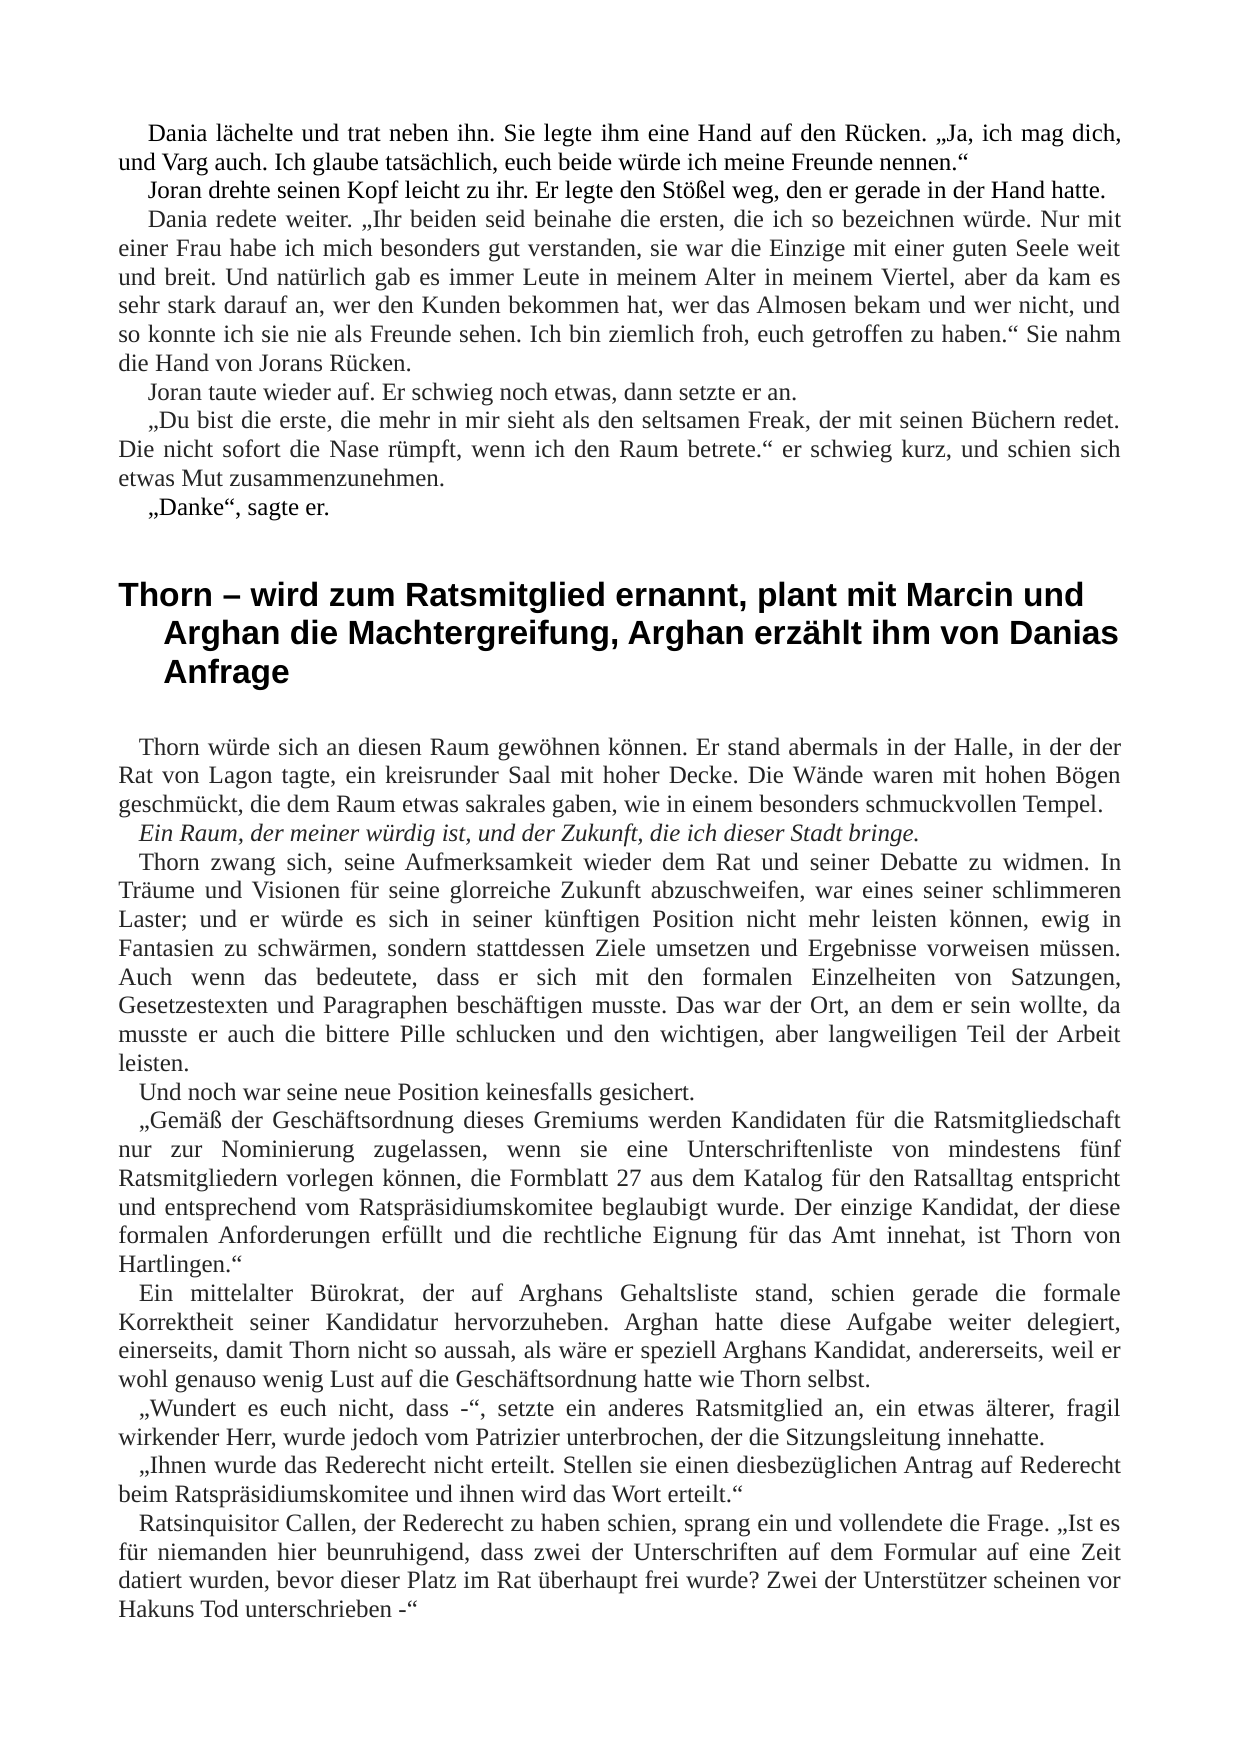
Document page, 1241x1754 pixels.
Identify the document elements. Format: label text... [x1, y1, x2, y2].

text Dania lächelte und trat neben ihn. Sie legte ihm eine Hand auf den Rücken. „Ja, ich mag dich, und Varg auch. Ich glaube tatsächlich, euch beide würde ich meine Freunde nennen.“ [118, 118, 1122, 176]
text Thorn zwang sich, seine Aufmerksamkeit wieder dem Rat und seiner Debatte zu widmen. In Träume und Visionen für seine glorreiche Zukunft abzuschweifen, war eines seiner schlimmeren Laster; und er würde es sich in seiner künftigen Position nicht mehr leisten können, ewig in Fantasien zu schwärmen, sondern stattdessen Ziele umsetzen und Ergebnisse vorweisen müssen. Auch wenn das bedeutete, dass er sich mit den formalen Einzelheiten von Satzungen, Gesetzestexten und Paragraphen beschäftigen musste. Das war der Ort, an dem er sein wollte, da musste er auch die bittere Pille schlucken und den wichtigen, aber langweiligen Teil der Arbeit leisten. [118, 847, 1122, 1077]
text Ratsinquisitor Callen, der Rederecht zu haben schien, sprang ein und vollendete die Frage. „Ist es für niemanden hier beunruhigend, dass zwei der Unterschriften auf dem Formular auf eine Zeit datiert wurden, bevor dieser Platz im Rat überhaupt frei wurde? Zwei der Unterstützer scheinen vor Hakuns Tod unterschrieben -“ [118, 1508, 1122, 1623]
text „Ihnen wurde das Rederecht nicht erteilt. Stellen sie einen diesbezüglichen Antrag auf Rederecht beim Ratspräsidiumskomitee und ihnen wird das Wort erteilt.“ [118, 1450, 1122, 1508]
text Thorn würde sich an diesen Raum gewöhnen können. Er stand abermals in der Halle, in der der Rat von Lagon tagte, ein kreisrunder Saal mit hoher Decke. Die Wände waren mit hohen Bögen geschmückt, die dem Raum etwas sakrales gaben, wie in einem besonders schmuckvollen Tempel. [118, 732, 1122, 818]
text Joran taute wieder auf. Er schwieg noch etwas, dann setzte er an. [118, 377, 1122, 406]
text Ein Raum, der meiner würdig ist, und der Zukunft, die ich dieser Stadt bringe. [118, 818, 1122, 847]
text Dania redete weiter. „Ihr beiden seid beinahe die ersten, die ich so bezeichnen würde. Nur mit einer Frau habe ich mich besonders gut verstanden, sie war die Einzige mit einer guten Seele weit und breit. Und natürlich gab es immer Leute in meinem Alter in meinem Viertel, aber da kam es sehr stark darauf an, wer den Kunden bekommen hat, wer das Almosen bekam und wer nicht, und so konnte ich sie nie als Freunde sehen. Ich bin ziemlich froh, euch getroffen zu haben.“ Sie nahm die Hand von Jorans Rücken. [118, 204, 1122, 377]
text „Danke“, sagte er. [118, 492, 1122, 521]
text Und noch war seine neue Position keinesfalls gesichert. [118, 1077, 1122, 1105]
text „Wundert es euch nicht, dass -“, setzte ein anderes Ratsmitglied an, ein etwas älterer, fragil wirkender Herr, wurde jedoch vom Patrizier unterbrochen, der die Sitzungsleitung innehatte. [118, 1393, 1122, 1450]
text Ein mittelalter Bürokrat, der auf Arghans Gehaltsliste stand, schien gerade die formale Korrektheit seiner Kandidatur hervorzuheben. Arghan hatte diese Aufgabe weiter delegiert, einerseits, damit Thorn nicht so aussah, als wäre er speziell Arghans Kandidat, andererseits, weil er wohl genauso wenig Lust auf die Geschäftsordnung hatte wie Thorn selbst. [118, 1278, 1122, 1393]
text „Gemäß der Geschäftsordnung dieses Gremiums werden Kandidaten für die Ratsmitgliedschaft nur zur Nominierung zugelassen, wenn sie eine Unterschriftenliste von mindestens fünf Ratsmitgliedern vorlegen können, die Formblatt 27 aus dem Katalog für den Ratsalltag entspricht und entsprechend vom Ratspräsidiumskomitee beglaubigt wurde. Der einzige Kandidat, der diese formalen Anforderungen erfüllt und die rechtliche Eignung für das Amt innehat, ist Thorn von Hartlingen.“ [118, 1105, 1122, 1278]
text „Du bist die erste, die mehr in mir sieht als den seltsamen Freak, der mit seinen Büchern redet. Die nicht sofort die Nase rümpft, wenn ich den Raum betrete.“ er schwieg kurz, und schien sich etwas Mut zusammenzunehmen. [118, 406, 1122, 492]
subtitle Thorn – wird zum Ratsmitglied ernannt, plant mit Marcin und Arghan die Machtergreifung, Arghan erzählt ihm von Danias Anfrage [118, 574, 1122, 690]
text Joran drehte seinen Kopf leicht zu ihr. Er legte den Stößel weg, den er gerade in der Hand hatte. [118, 176, 1122, 204]
